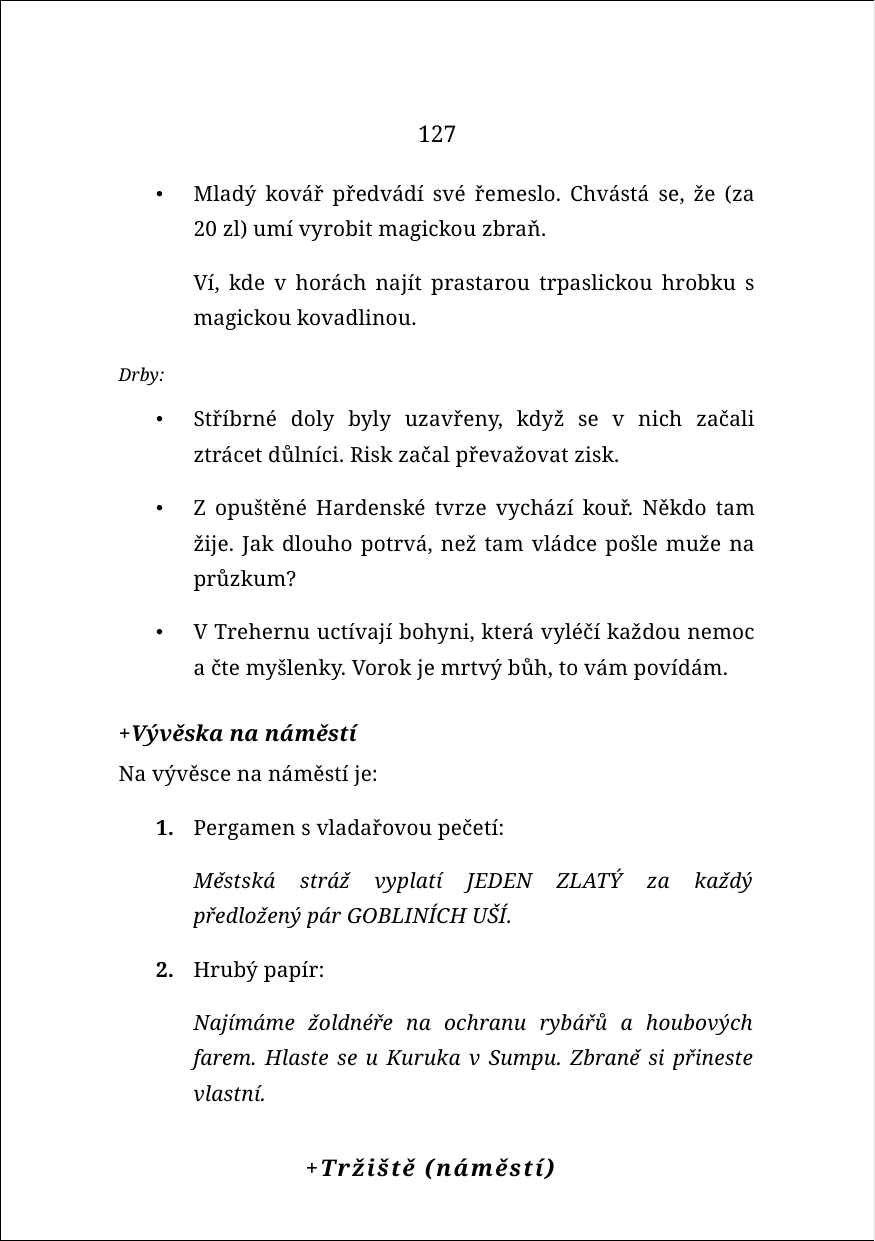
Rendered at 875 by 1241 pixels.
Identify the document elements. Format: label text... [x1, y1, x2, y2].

text Drby: [118, 362, 756, 387]
list Z opuštěné Hardenské tvrze vychází kouř. Někdo tam žije. Jak dlouho potrvá, než tam vládce pošle muže na průzkum? [156, 493, 756, 593]
list Pergamen s vladařovou pečetí: [156, 813, 756, 841]
list V Trehernu uctívají bohyni, která vyléčí každou nemoc a čte myšlenky. Vorok je mrtvý bůh, to vám povídám. [156, 617, 756, 681]
list Stříbrné doly byly uzavřeny, když se v nich začali ztrácet důlníci. Risk začal převažovat zisk. [156, 404, 756, 468]
list Najímáme žoldnéře na ochranu rybářů a houbových farem. Hlaste se u Kuruka v Sumpu. Zbraně si přineste vlastní. [156, 1008, 756, 1107]
list Hrubý papír: [156, 955, 756, 983]
list Mladý kovář předvádí své řemeslo. Chvástá se, že (za 20 zl) umí vyrobit magickou zbraň. [156, 179, 756, 243]
list Ví, kde v horách najít prastarou trpaslickou hrobku s magickou kovadlinou. [156, 268, 756, 332]
text Na vývěsce na náměstí je: [118, 759, 756, 788]
list Městská stráž vyplatí JEDEN ZLATÝ za každý předložený pár GOBLINÍCH UŠÍ. [156, 866, 756, 930]
subtitle +Vývěska na náměstí [118, 718, 756, 748]
